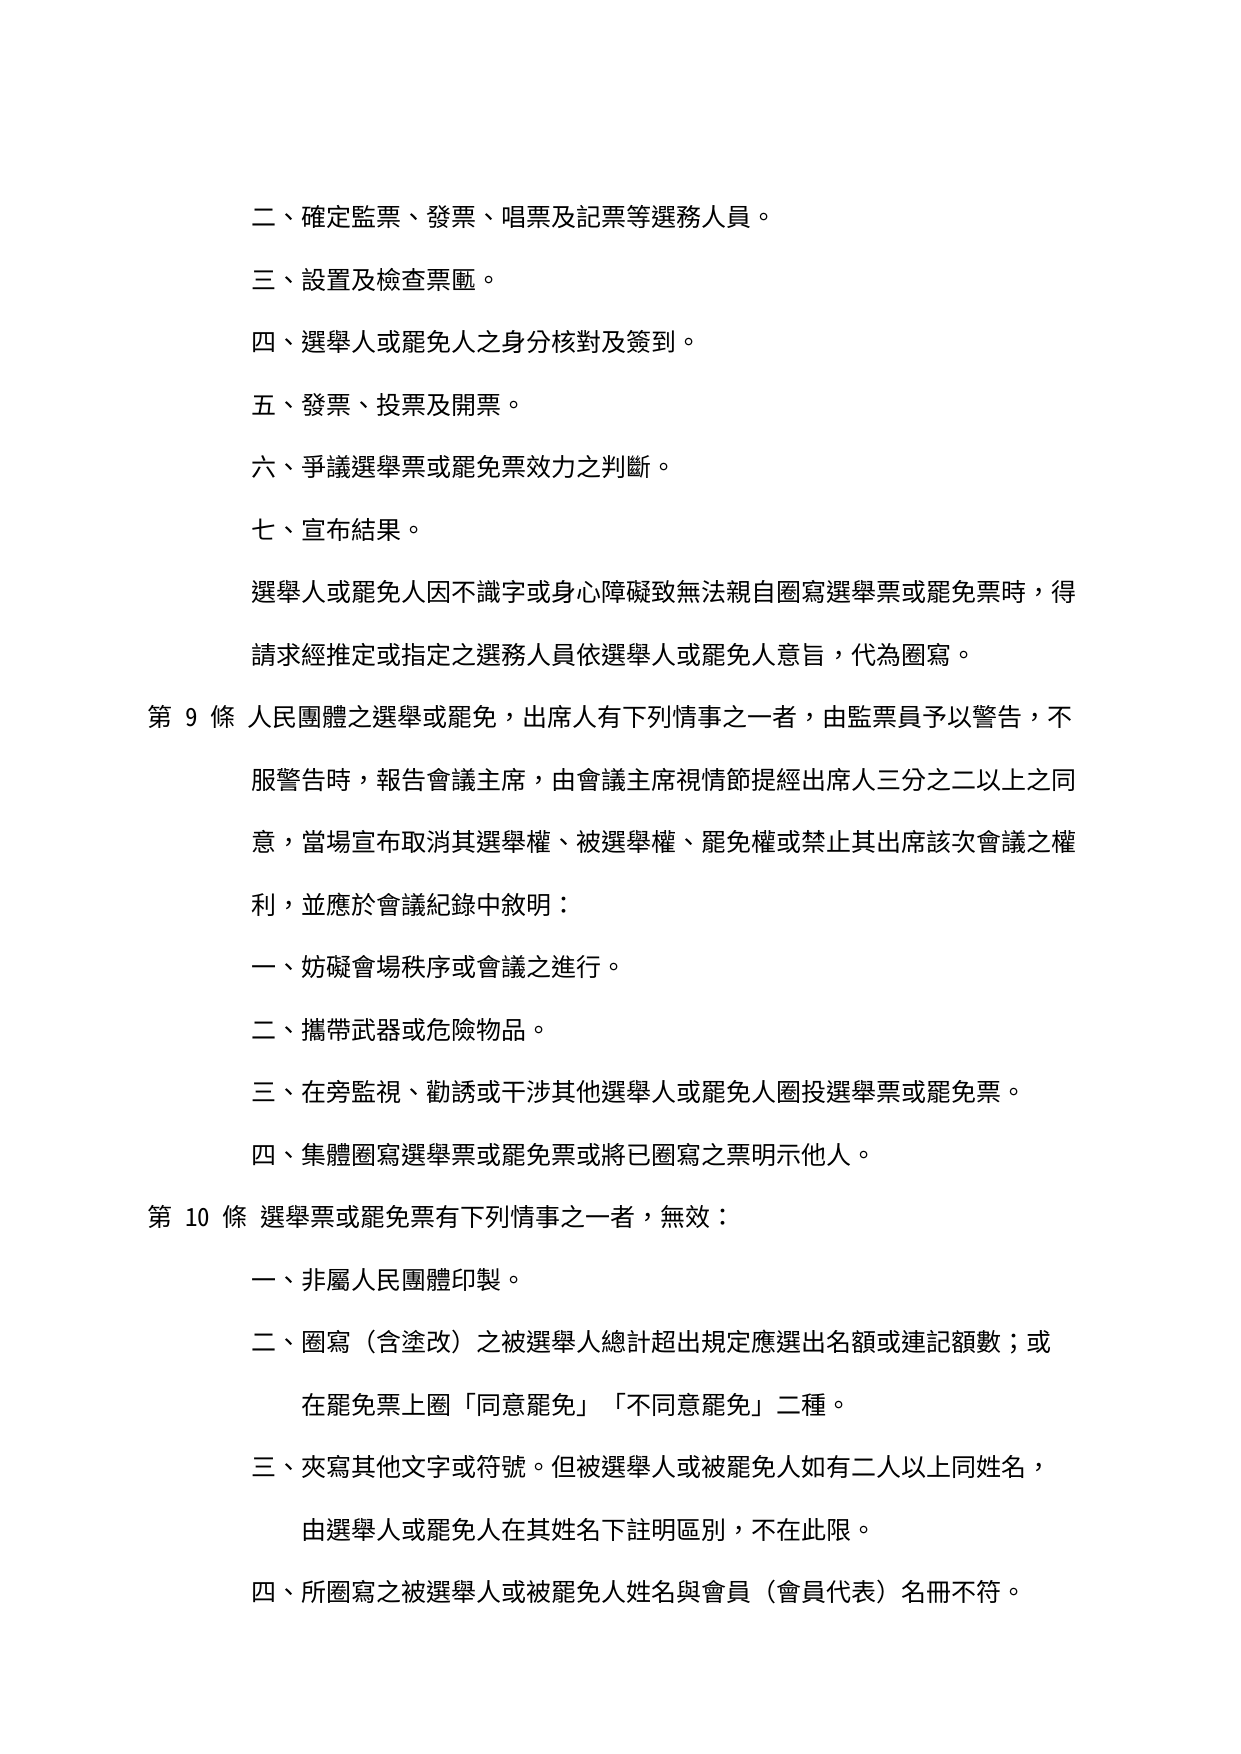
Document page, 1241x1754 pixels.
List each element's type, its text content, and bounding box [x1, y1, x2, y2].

text 四、選舉人或罷免人之身分核對及簽到。 [251, 299, 1092, 362]
text 三、夾寫其他文字或符號。但被選舉人或被罷免人如有二人以上同姓名， [251, 1424, 1092, 1487]
text 七、宣布結果。 [251, 487, 1092, 549]
text 在罷免票上圈「同意罷免」「不同意罷免」二種。 [251, 1362, 1092, 1424]
text 五、發票、投票及開票。 [251, 362, 1092, 424]
text 三、在旁監視、勸誘或干涉其他選舉人或罷免人圈投選舉票或罷免票。 [251, 1049, 1092, 1112]
text 二、圈寫（含塗改）之被選舉人總計超出規定應選出名額或連記額數；或 [251, 1299, 1092, 1362]
text 一、妨礙會場秩序或會議之進行。 [251, 924, 1092, 987]
text 六、爭議選舉票或罷免票效力之判斷。 [251, 424, 1092, 487]
text 三、設置及檢查票匭。 [251, 237, 1092, 299]
text 二、攜帶武器或危險物品。 [251, 987, 1092, 1049]
text 四、所圈寫之被選舉人或被罷免人姓名與會員（會員代表）名冊不符。 [251, 1549, 1092, 1612]
text 選舉人或罷免人因不識字或身心障礙致無法親自圈寫選舉票或罷免票時，得請求經推定或指定之選務人員依選舉人或罷免人意旨，代為圈寫。 [251, 549, 1092, 674]
text 第 10 條 選舉票或罷免票有下列情事之一者，無效： [148, 1174, 1092, 1237]
text 由選舉人或罷免人在其姓名下註明區別，不在此限。 [251, 1487, 1092, 1549]
text 二、確定監票、發票、唱票及記票等選務人員。 [251, 174, 1092, 237]
text 第 9 條 人民團體之選舉或罷免，出席人有下列情事之一者，由監票員予以警告，不服警告時，報告會議主席，由會議主席視情節提經出席人三分之二以上之同意，當場宣布取消其選舉權、被選舉權、罷免權或禁止其出席該次會議之權利，並應於會議紀錄中敘明： [148, 674, 1092, 924]
text 一、非屬人民團體印製。 [251, 1237, 1092, 1299]
text 四、集體圈寫選舉票或罷免票或將已圈寫之票明示他人。 [251, 1112, 1092, 1174]
